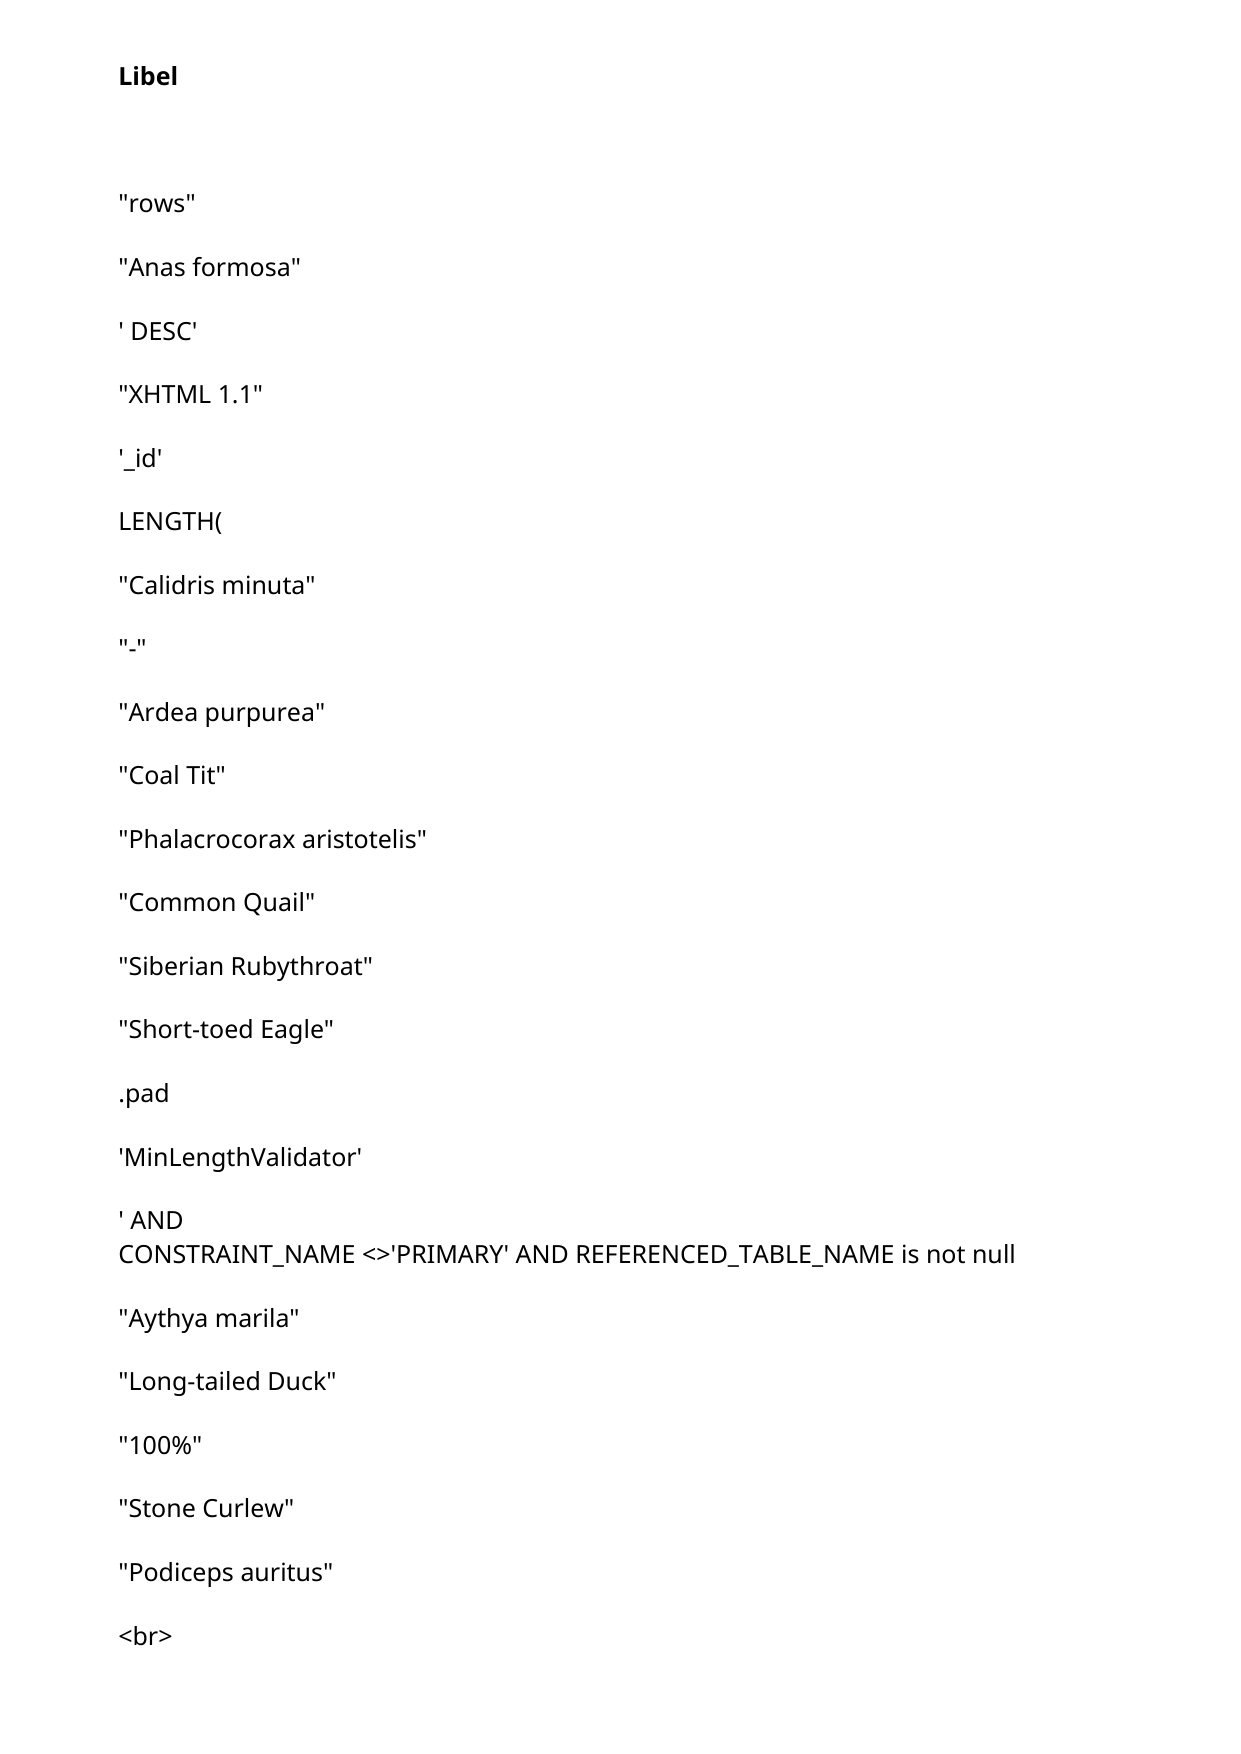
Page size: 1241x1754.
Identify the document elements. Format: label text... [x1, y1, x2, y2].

table_cell "Long-tailed Duck" [118, 1364, 1240, 1427]
table_cell "XHTML 1.1" [118, 377, 1240, 440]
table_cell "Phalacrocorax aristotelis" [118, 822, 1240, 885]
table_cell "Podiceps auritus" [118, 1555, 1240, 1618]
table_cell '_id' [118, 440, 1240, 504]
table_cell "Siberian Rubythroat" [118, 949, 1240, 1012]
table_cell "rows" [118, 186, 1240, 250]
table_cell ' AND CONSTRAINT_NAME <>'PRIMARY' AND REFERENCED_TABLE_NAME is not null [118, 1203, 1240, 1300]
table_cell "Short-toed Eagle" [118, 1012, 1240, 1076]
table_cell 'MinLengthValidator' [118, 1139, 1240, 1203]
table_cell <br> [118, 1618, 1240, 1682]
table_cell "Coal Tit" [118, 758, 1240, 822]
table_cell "Ardea purpurea" [118, 695, 1240, 758]
table_cell "Aythya marila" [118, 1300, 1240, 1364]
table_cell "Calidris minuta" [118, 568, 1240, 631]
table_cell "Anas formosa" [118, 250, 1240, 313]
table_cell "Stone Curlew" [118, 1491, 1240, 1554]
table_cell "-" [118, 631, 1240, 694]
table_cell [118, 123, 1240, 186]
table_cell ' DESC' [118, 313, 1240, 377]
table_cell "100%" [118, 1428, 1240, 1491]
table_cell LENGTH( [118, 504, 1240, 567]
table_header Libel [118, 59, 1240, 123]
table_cell .pad [118, 1076, 1240, 1139]
table_cell "Common Quail" [118, 885, 1240, 949]
